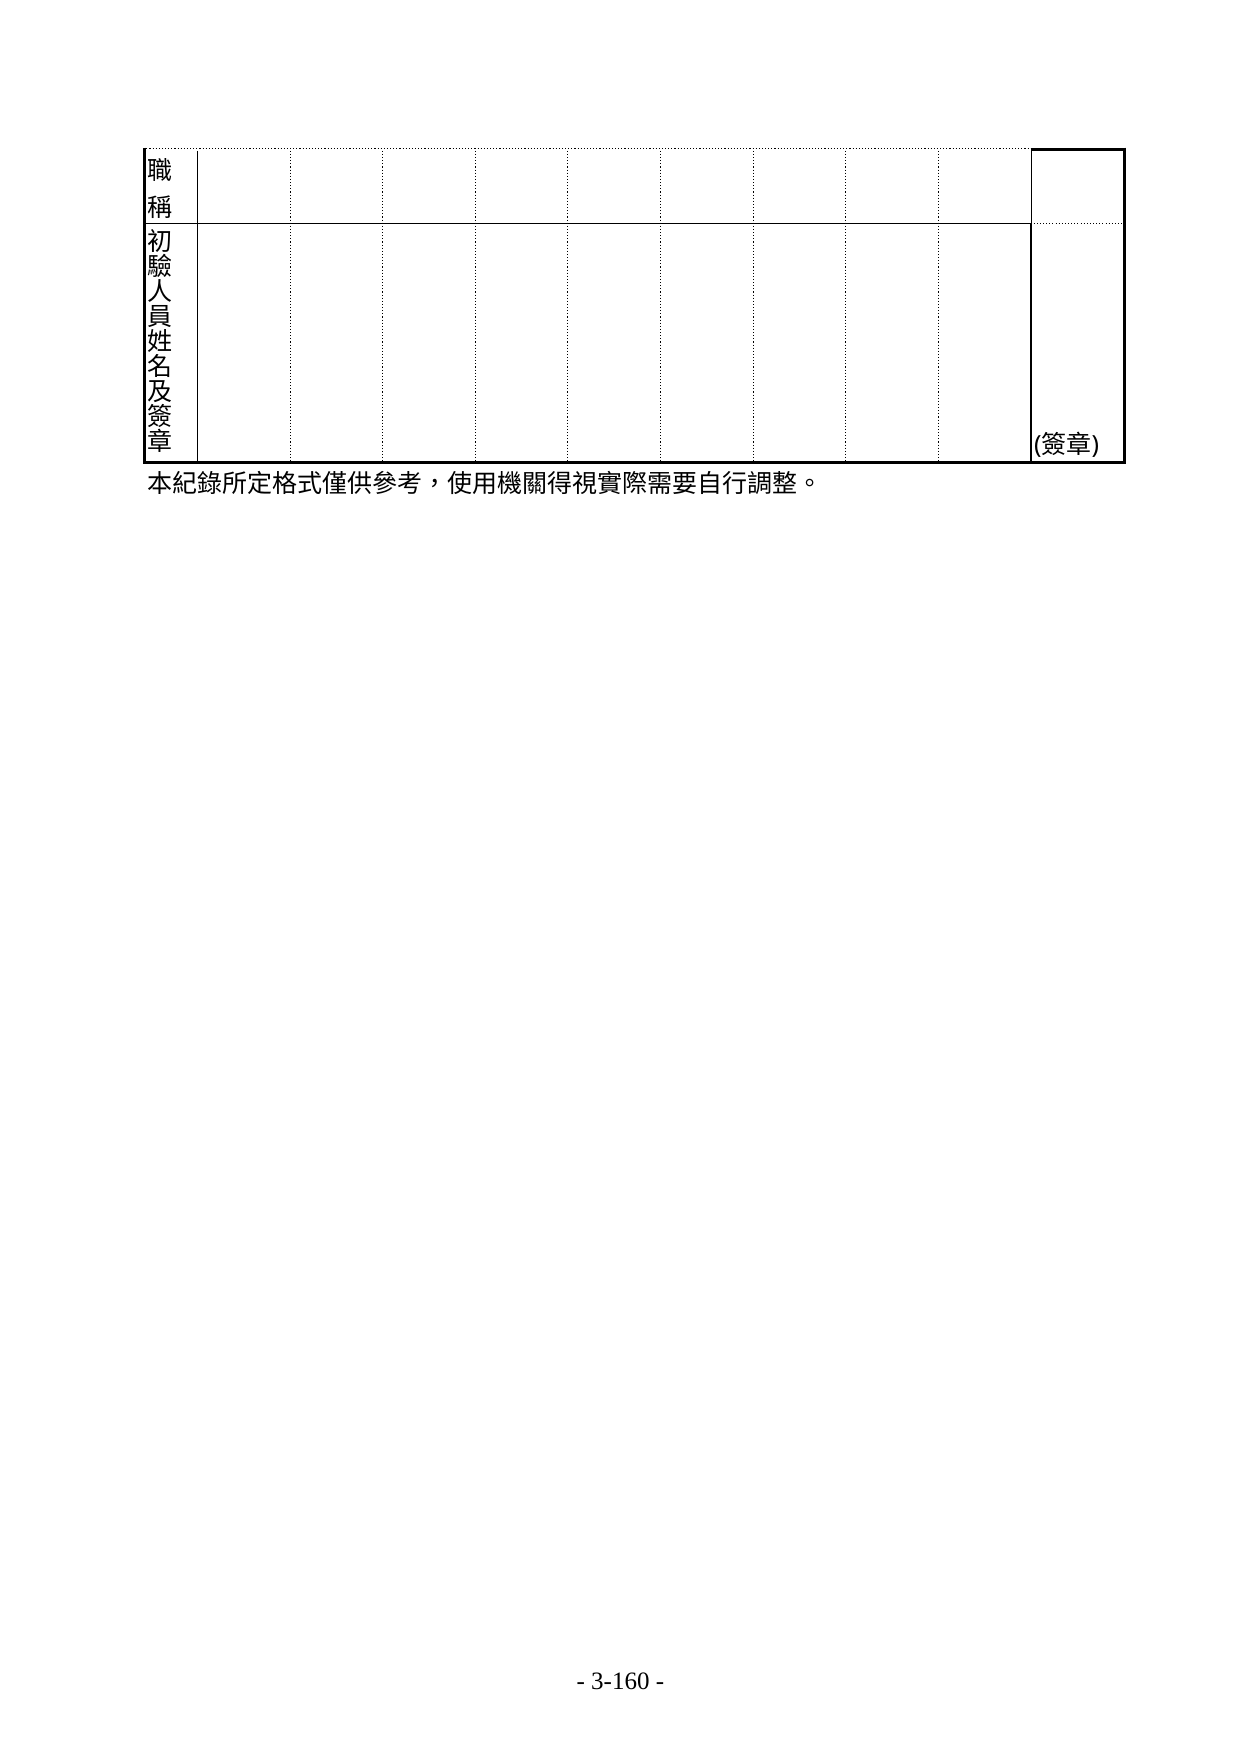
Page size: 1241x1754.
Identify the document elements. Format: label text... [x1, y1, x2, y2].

table_cell [198, 148, 290, 223]
table_cell 職稱 [146, 148, 198, 223]
table_cell [938, 224, 1030, 461]
table_cell [1032, 151, 1123, 223]
table_cell [290, 148, 383, 223]
table_cell [475, 224, 568, 461]
table_cell [753, 148, 846, 223]
table_cell [568, 224, 661, 461]
table_cell [753, 224, 846, 461]
table_cell [846, 148, 938, 223]
table_cell (簽章) [1032, 223, 1123, 461]
table_cell [938, 148, 1031, 223]
table_cell [198, 224, 290, 461]
table_cell [846, 224, 938, 461]
table_cell [290, 224, 383, 461]
table_cell [661, 224, 753, 461]
table_cell [383, 224, 475, 461]
text 本紀錄所定格式僅供參考，使用機關得視實際需要自行調整。 [148, 464, 1092, 500]
table_cell [661, 148, 753, 223]
table_cell [568, 148, 661, 223]
table_cell 初驗人員 姓名 及 簽章 [146, 224, 197, 461]
table_cell [383, 148, 475, 223]
table_cell [475, 148, 568, 223]
